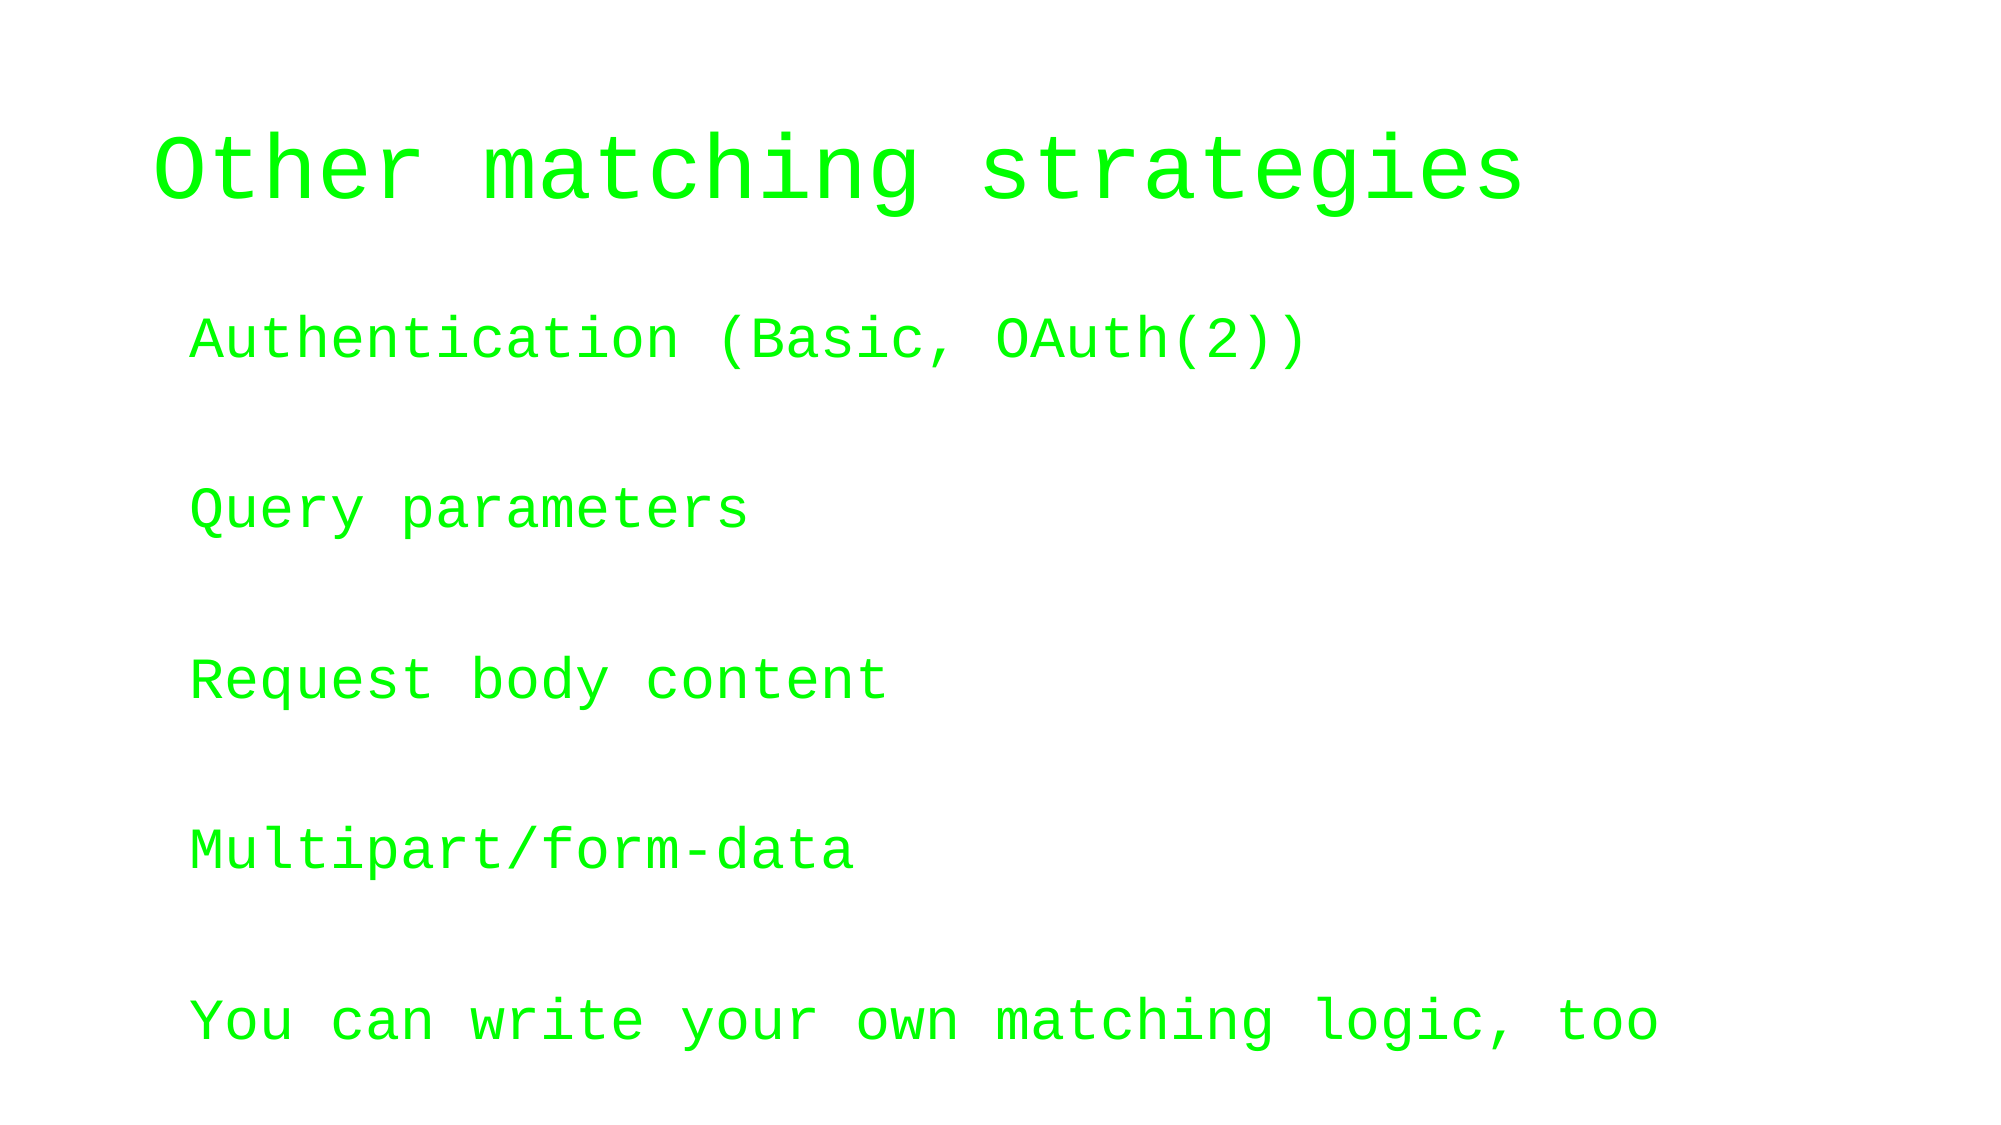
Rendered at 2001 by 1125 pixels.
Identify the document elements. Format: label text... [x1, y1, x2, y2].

list Authentication (Basic, OAuth(2)) Query parameters Request body content Multipart/form-data You can write your own matching logic, too [137, 299, 1863, 1101]
title Other matching strategies [137, 59, 1863, 278]
